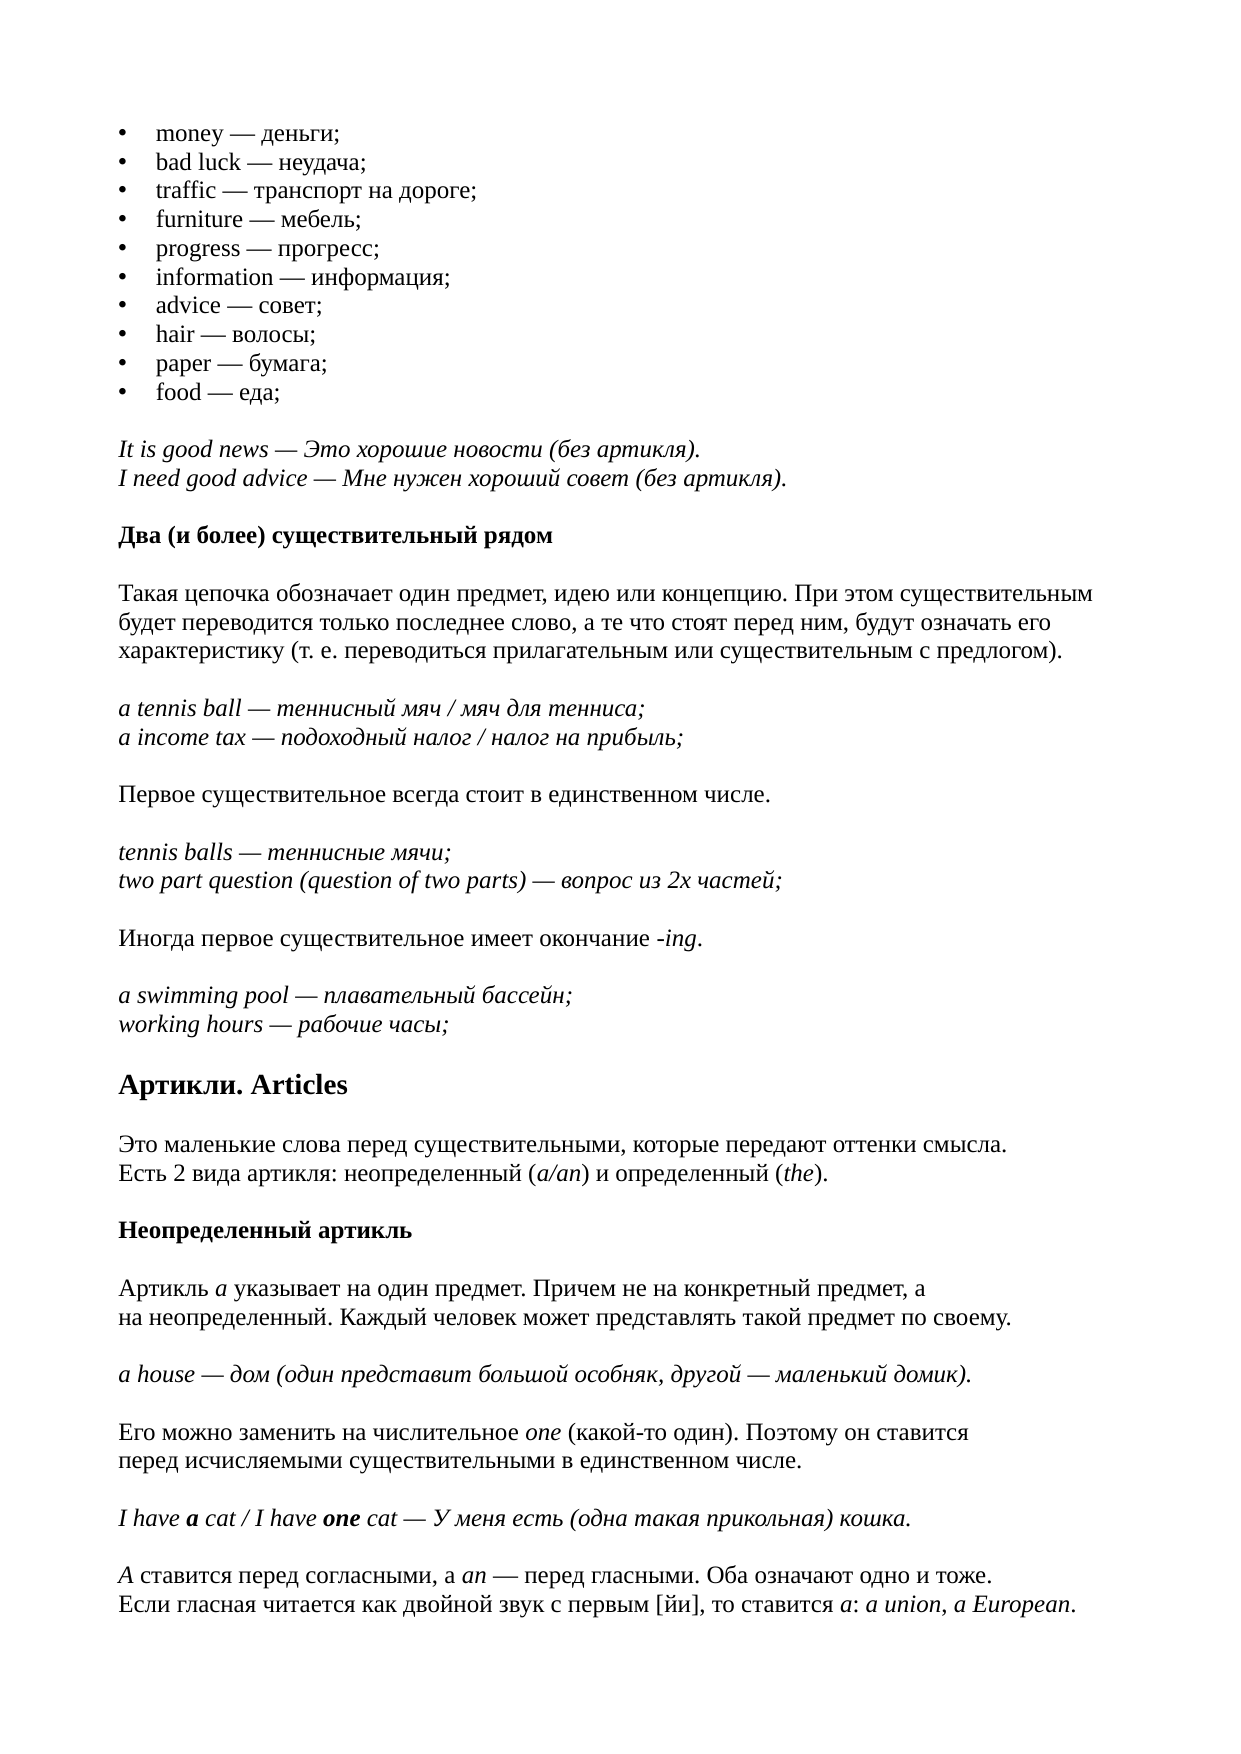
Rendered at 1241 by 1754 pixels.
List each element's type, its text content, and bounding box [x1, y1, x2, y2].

text на неопределенный. Каждый человек может представлять такой предмет по своему. [118, 1302, 1122, 1330]
text working hours — рабочие часы; [118, 1009, 1122, 1038]
text Артикль a указывает на один предмет. Причем не на конкретный предмет, а [118, 1273, 1122, 1302]
text Это маленькие слова перед существительными, которые передают оттенки смысла. [118, 1129, 1122, 1158]
list traffic — транспорт на дороге; [118, 176, 1122, 204]
text Два (и более) существительный рядом [118, 521, 1122, 549]
text Иногда первое существительное имеет окончание -ing. [118, 923, 1122, 952]
text a tennis ball — теннисный мяч / мяч для тенниса; [118, 693, 1122, 722]
text a income tax — подоходный налог / налог на прибыль; [118, 722, 1122, 751]
text I need good advice — Мне нужен хороший совет (без артикля). [118, 463, 1122, 492]
list food — еда; [118, 377, 1122, 406]
text Неопределенный артикль [118, 1215, 1122, 1244]
list bad luck — неудача; [118, 147, 1122, 176]
text A ставится перед согласными, а an — перед гласными. Оба означают одно и тоже. [118, 1560, 1122, 1589]
text a house — дом (один представит большой особняк, другой — маленький домик). [118, 1359, 1122, 1388]
text Артикли. Articles [118, 1067, 1122, 1100]
list furniture — мебель; [118, 204, 1122, 233]
text Такая цепочка обозначает один предмет, идею или концепцию. При этом существительным будет переводится только последнее слово, а те что стоят перед ним, будут означать его характеристику (т. е. переводиться прилагательным или существительным с предлогом). [118, 578, 1122, 664]
text Его можно заменить на числительное one (какой-то один). Поэтому он ставится [118, 1417, 1122, 1445]
list progress — прогресс; [118, 233, 1122, 262]
list hair — волосы; [118, 319, 1122, 348]
text It is good news — Это хорошие новости (без артикля). [118, 434, 1122, 463]
text Первое существительное всегда стоит в единственном числе. [118, 779, 1122, 808]
text a swimming pool — плавательный бассейн; [118, 981, 1122, 1009]
text I have a cat / I have one cat — У меня есть (одна такая прикольная) кошка. [118, 1503, 1122, 1532]
text перед исчисляемыми существительными в единственном числе. [118, 1445, 1122, 1474]
text two part question (question of two parts) — вопрос из 2х частей; [118, 866, 1122, 894]
list money — деньги; [118, 118, 1122, 147]
text tennis balls — теннисные мячи; [118, 837, 1122, 866]
list advice — совет; [118, 291, 1122, 319]
text Если гласная читается как двойной звук с первым [йи], то ставится a: a union, a European. [118, 1589, 1122, 1618]
text Есть 2 вида артикля: неопределенный (a/an) и определенный (the). [118, 1158, 1122, 1187]
list paper — бумага; [118, 348, 1122, 377]
list information — информация; [118, 262, 1122, 291]
